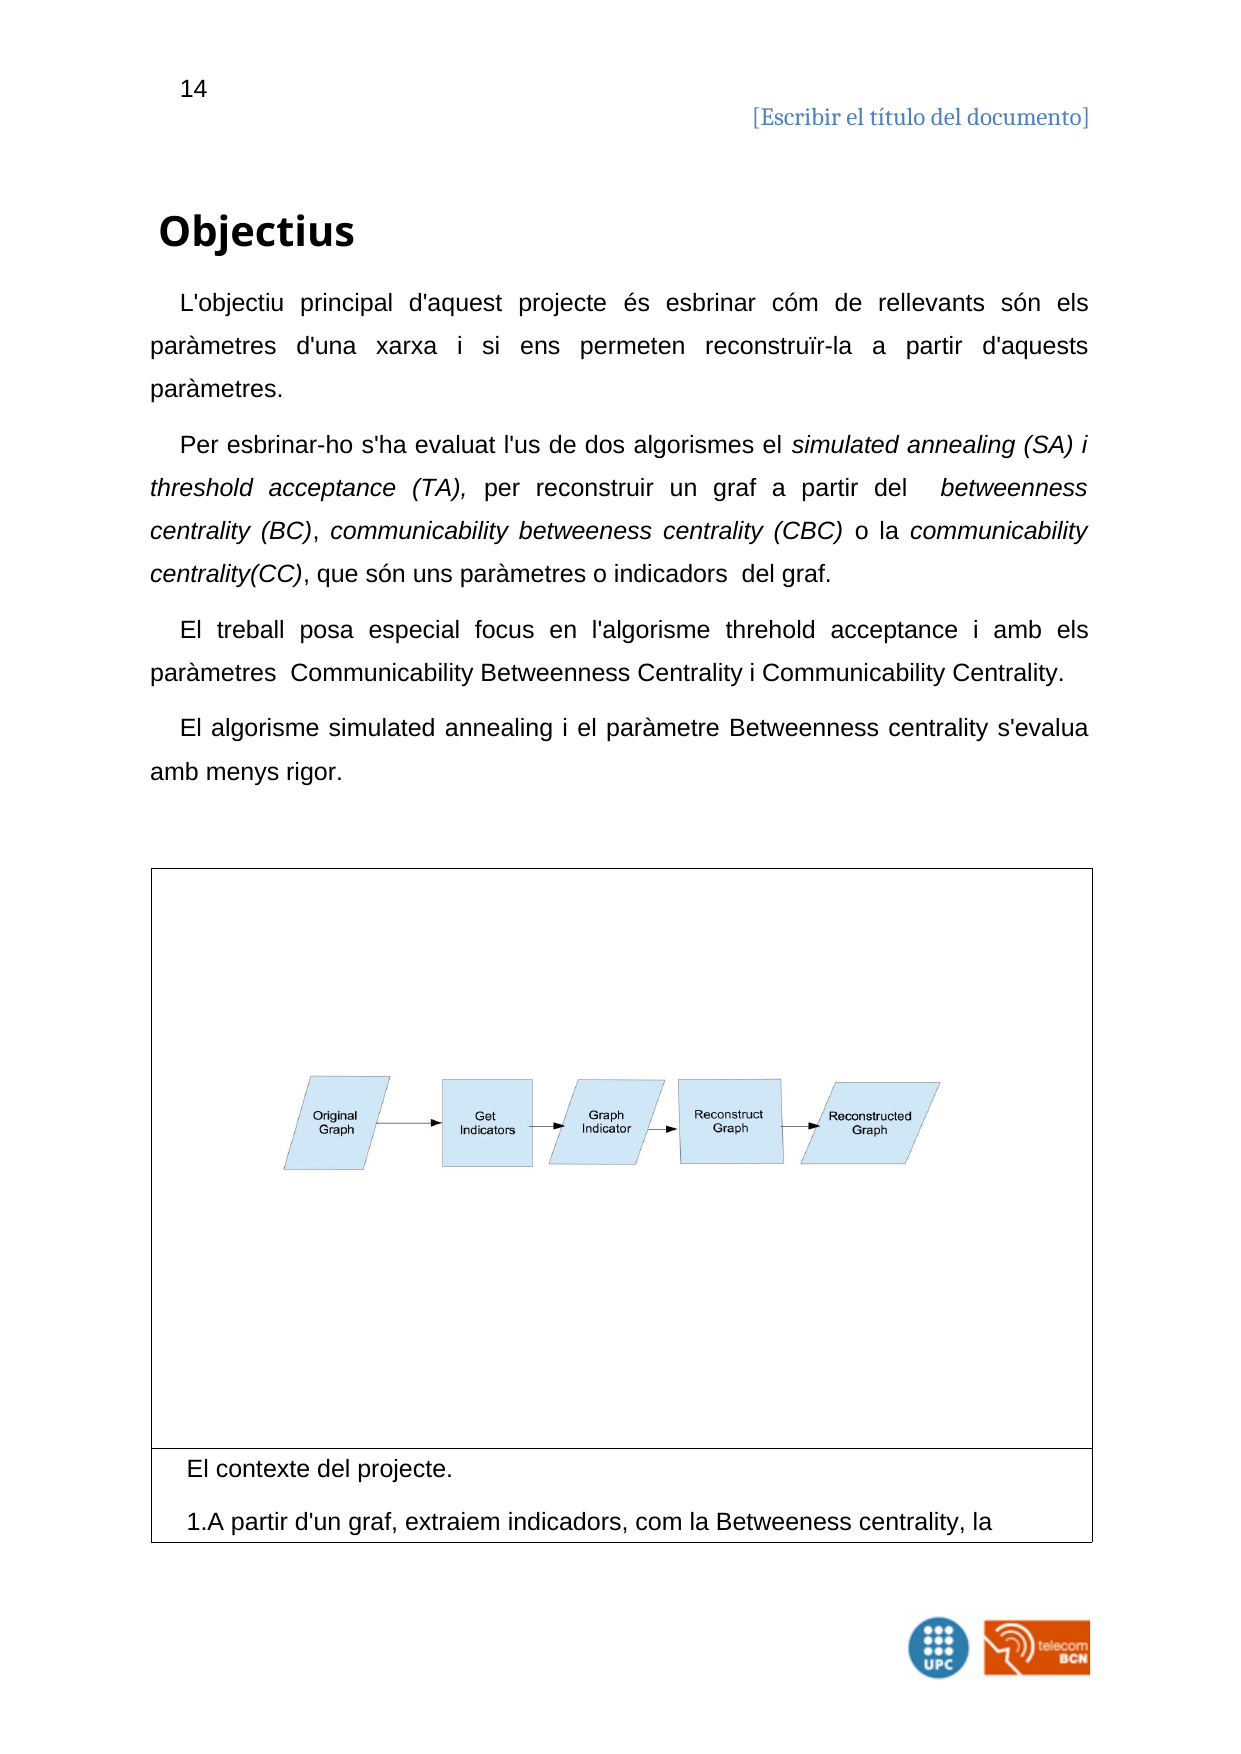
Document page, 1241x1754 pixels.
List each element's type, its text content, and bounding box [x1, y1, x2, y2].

table_header [152, 874, 1092, 1448]
table_cell El contexte del projecte. 1.A partir d'un graf, extraiem indicadors, com la Betweeness centrality, la [152, 1449, 1092, 1542]
text El treball posa especial focus en l'algorisme threhold acceptance i amb els paràmetres Communicability Betweenness Centrality i Communicability Centrality. [150, 614, 1090, 686]
table_header [152, 869, 1092, 873]
text Per esbrinar-ho s'ha evaluat l'us de dos algorismes el simulated annealing (SA) i threshold acceptance (TA), per reconstruir un graf a partir del betweenness centrality (BC), communicability betweeness centrality (CBC) o la communicability centrality(CC), que són uns paràmetres o indicadors del graf. [150, 429, 1090, 588]
text El algorisme simulated annealing i el paràmetre Betweenness centrality s'evalua amb menys rigor. [150, 713, 1090, 785]
picture [904, 1614, 1091, 1681]
text L'objectiu principal d'aquest projecte és esbrinar cóm de rellevants són els paràmetres d'una xarxa i si ens permeten reconstruïr-la a partir d'aquests paràmetres. [150, 288, 1090, 403]
subtitle Objectius [158, 202, 1090, 258]
picture [234, 873, 1009, 1389]
